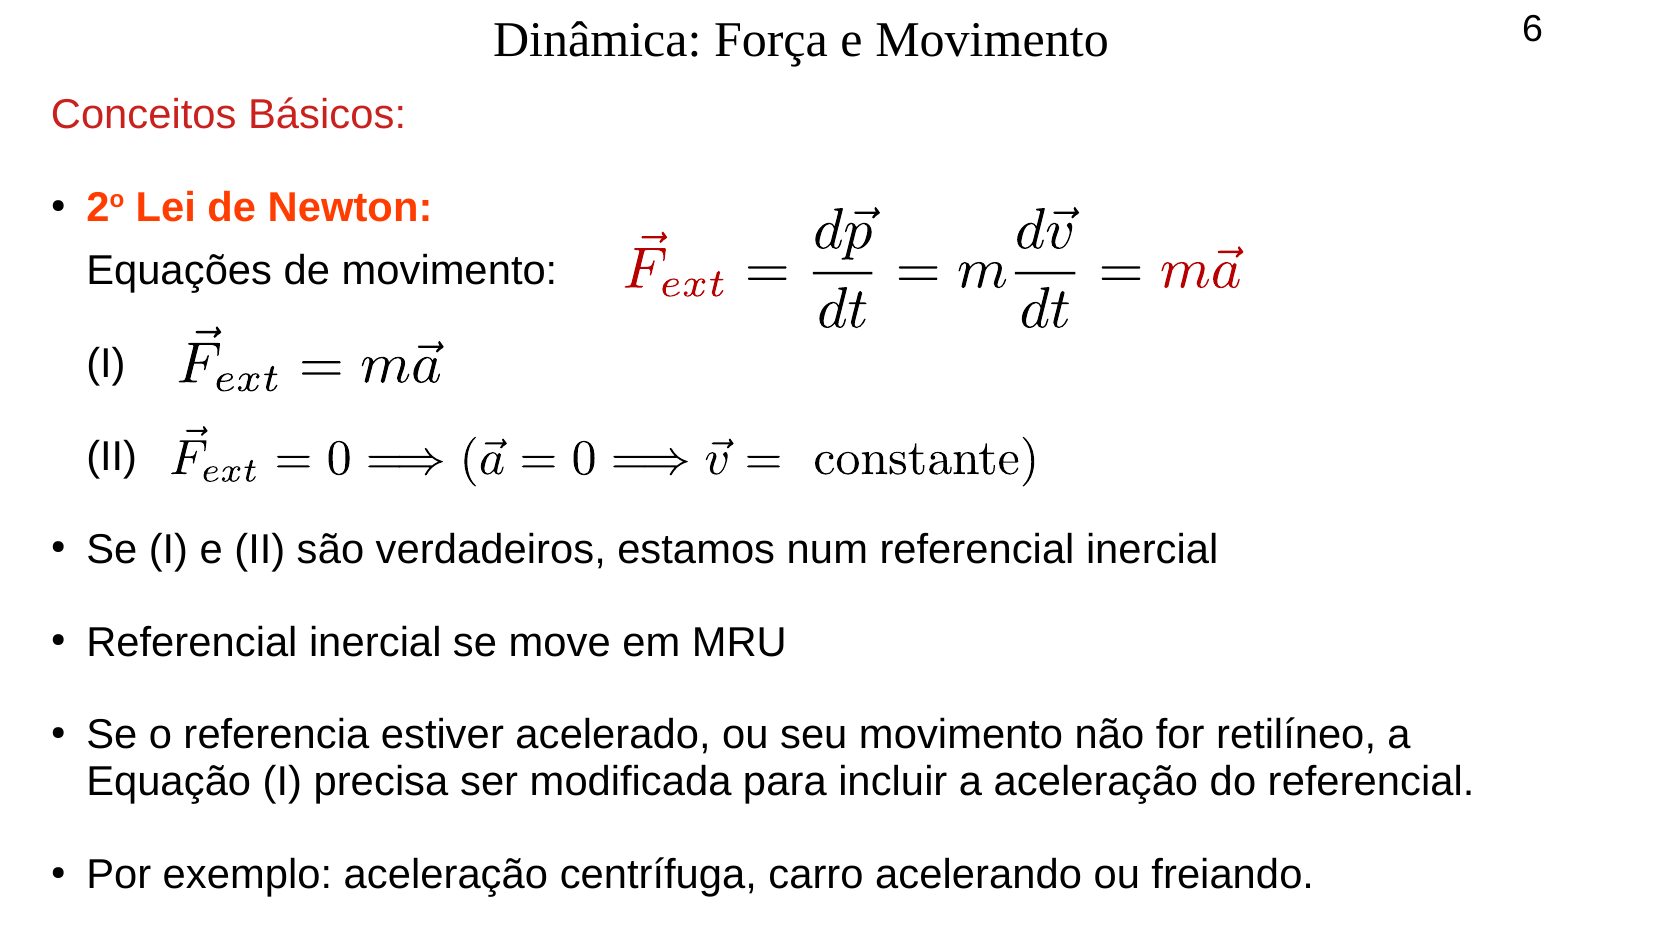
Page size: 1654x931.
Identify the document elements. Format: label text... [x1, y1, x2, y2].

text_box [1507, 0, 1654, 71]
picture [620, 204, 1246, 331]
picture [169, 425, 1035, 487]
picture [174, 324, 446, 394]
text_box Dinâmica: Força e Movimento [478, 0, 1149, 82]
text_box Conceitos Básicos: 2o Lei de Newton: Equações de movimento: (I) (II) Se (I) e (II) são verdadeiros, estamos num referencial inercial Referencial inercial se move em MRU Se o referencia estiver acelerado, ou seu movimento não for retilíneo, a Equação (I) precisa ser modificada para incluir a aceleração do referencial. Por exemplo: aceleração centrífuga, carro acelerando ou freiando. [36, 83, 1572, 905]
